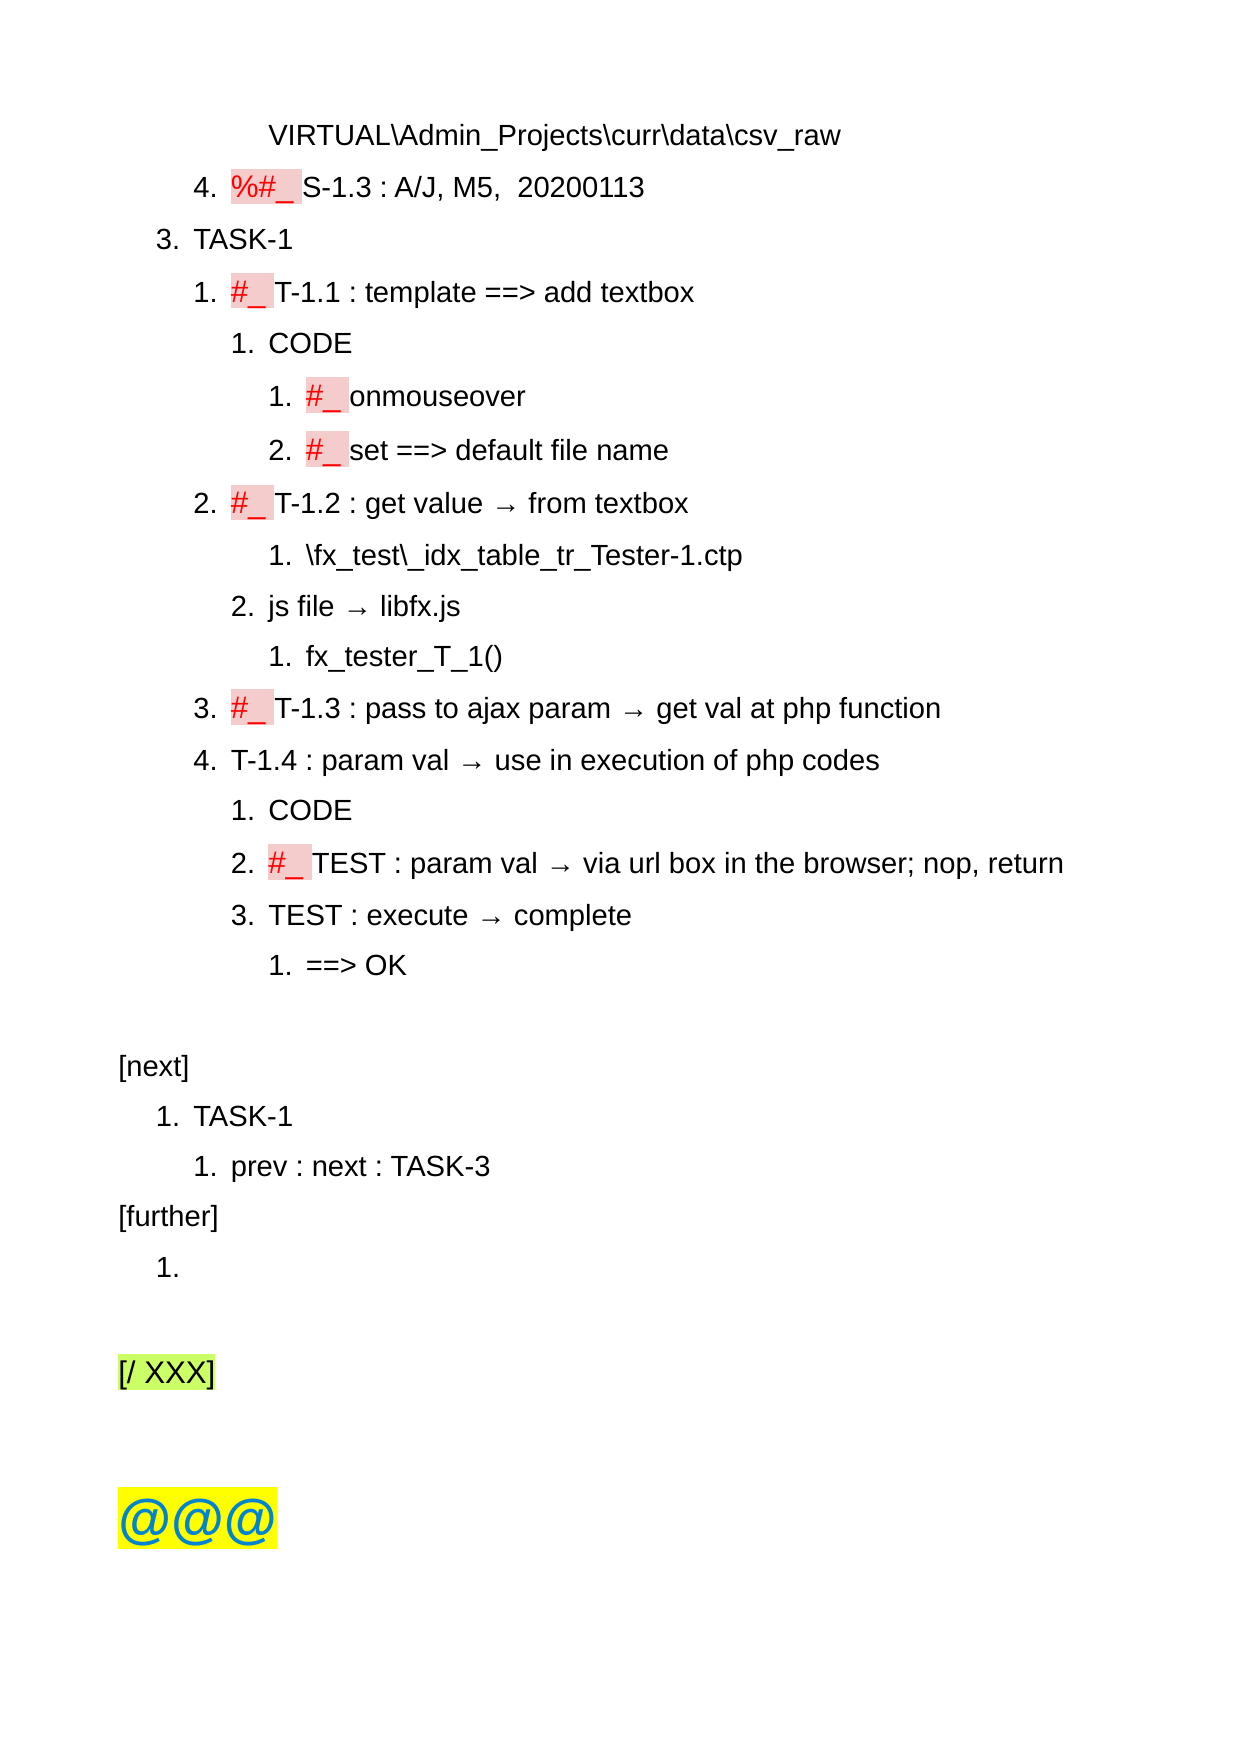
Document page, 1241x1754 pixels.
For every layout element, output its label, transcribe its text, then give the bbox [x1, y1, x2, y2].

list CODE [231, 326, 1122, 360]
list T-1.4 : param val → use in execution of php codes [193, 743, 1122, 777]
list TEST : execute → complete [231, 898, 1122, 931]
list fx_tester_T_1() [268, 639, 1122, 672]
list #_ T-1.2 : get value → from textbox [193, 484, 1122, 520]
list ==> OK [268, 948, 1122, 981]
list TASK-1 [156, 222, 1122, 256]
text [/ XXX] [118, 1300, 1122, 1390]
list #_ onmouseover [268, 377, 1122, 413]
list TASK-1 [156, 1099, 1122, 1132]
list \fx_test\_idx_table_tr_Tester-1.ctp [268, 538, 1122, 572]
list #_ T-1.3 : pass to ajax param → get val at php function [193, 689, 1122, 725]
text [further] [118, 1199, 1122, 1233]
text @@@ [118, 1487, 1122, 1549]
list %#_ S-1.3 : A/J, M5, 20200113 [193, 168, 1122, 204]
list prev : next : TASK-3 [193, 1149, 1122, 1183]
list #_ TEST : param val → via url box in the browser; nop, return [231, 844, 1122, 880]
list js file → libfx.js [231, 589, 1122, 622]
list CODE [231, 793, 1122, 827]
list #_ T-1.1 : template ==> add textbox [193, 273, 1122, 308]
text [next] [118, 1048, 1122, 1082]
list #_ set ==> default file name [268, 431, 1122, 467]
list VIRTUAL\Admin_Projects\curr\data\csv_raw [231, 118, 1122, 152]
